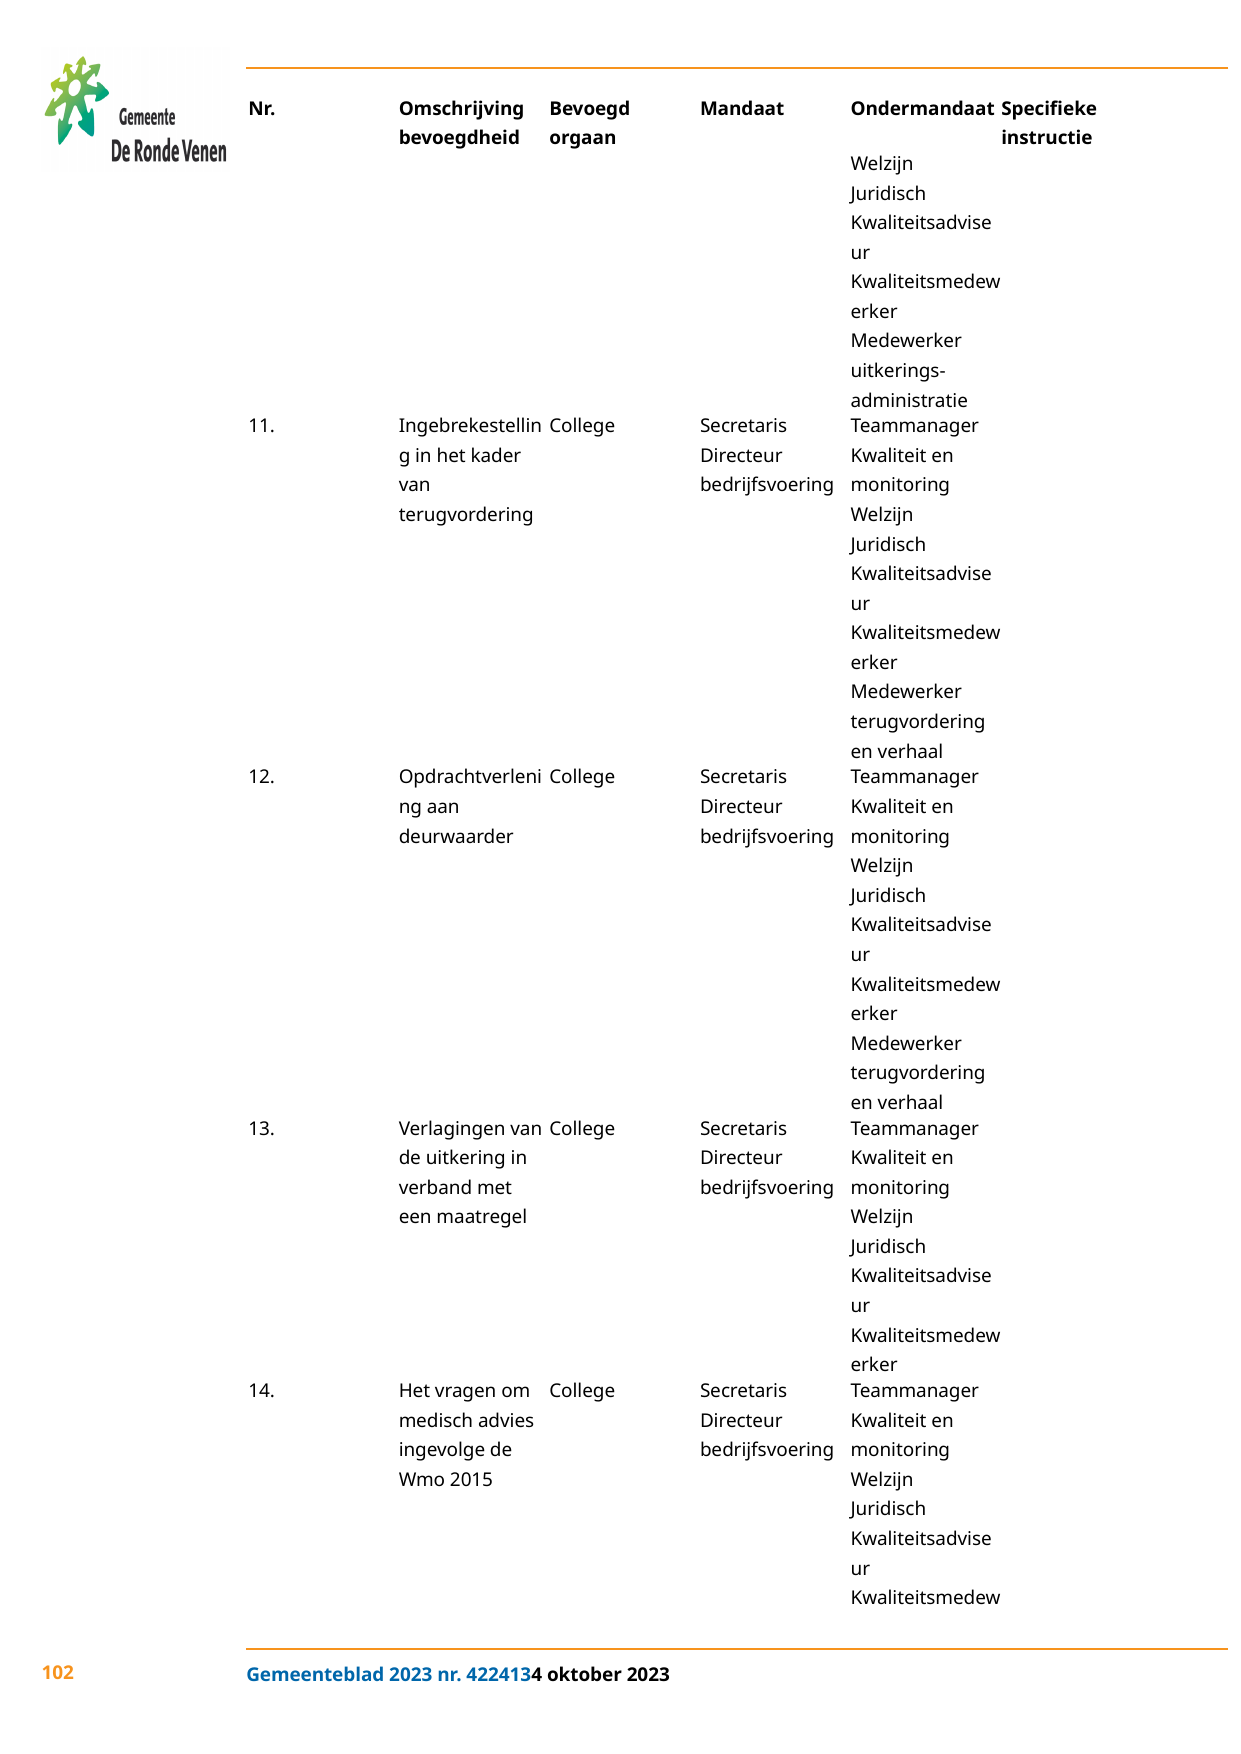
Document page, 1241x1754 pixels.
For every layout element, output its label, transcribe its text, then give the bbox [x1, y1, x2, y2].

table_cell College [549, 764, 700, 1115]
table_header Nr. [248, 95, 398, 150]
table_cell [1001, 1377, 1152, 1610]
table_cell [1001, 764, 1152, 1115]
table_cell [700, 150, 850, 412]
table_cell Het vragen om medisch advies ingevolge de Wmo 2015 [399, 1377, 549, 1610]
table_cell [1001, 413, 1152, 764]
table_cell Verlagingen van de uitkering in verband met een maatregel [399, 1115, 549, 1377]
table_cell Welzijn Juridisch Kwaliteitsadviseur Kwaliteitsmedewerker Medewerker uitkerings-administratie [850, 150, 1001, 412]
table_cell [399, 150, 549, 412]
table_cell 11. [248, 413, 398, 764]
table_cell Teammanager Kwaliteit en monitoring Welzijn Juridisch Kwaliteitsadviseur Kwaliteitsmedew [850, 1377, 1001, 1610]
table_cell Secretaris Directeur bedrijfsvoering [700, 764, 850, 1115]
table_cell Ingebrekestelling in het kader van terugvordering [399, 413, 549, 764]
table_cell Secretaris Directeur bedrijfsvoering [700, 1377, 850, 1610]
table_cell [248, 150, 398, 412]
table_cell [549, 150, 700, 412]
table_cell College [549, 1377, 700, 1610]
table_header Bevoegd orgaan [549, 95, 700, 150]
table_cell College [549, 1115, 700, 1377]
table_cell 14. [248, 1377, 398, 1610]
table_header Omschrijving bevoegdheid [399, 95, 549, 150]
table_cell Teammanager Kwaliteit en monitoring Welzijn Juridisch Kwaliteitsadviseur Kwaliteitsmedewerker Medewerker terugvordering en verhaal [850, 764, 1001, 1115]
table_cell 12. [248, 764, 398, 1115]
table_cell [1001, 1115, 1152, 1377]
table_header Ondermandaat [850, 95, 1001, 150]
table_cell Secretaris Directeur bedrijfsvoering [700, 413, 850, 764]
table_cell [1001, 150, 1152, 412]
table_cell 13. [248, 1115, 398, 1377]
table_cell Opdrachtverlening aan deurwaarder [399, 764, 549, 1115]
picture [41, 47, 231, 172]
table_cell Secretaris Directeur bedrijfsvoering [700, 1115, 850, 1377]
table_header Specifieke instructie [1001, 95, 1152, 150]
table_cell Teammanager Kwaliteit en monitoring Welzijn Juridisch Kwaliteitsadviseur Kwaliteitsmedewerker [850, 1115, 1001, 1377]
table_cell College [549, 413, 700, 764]
table_cell Teammanager Kwaliteit en monitoring Welzijn Juridisch Kwaliteitsadviseur Kwaliteitsmedewerker Medewerker terugvordering en verhaal [850, 413, 1001, 764]
table_header Mandaat [700, 95, 850, 150]
